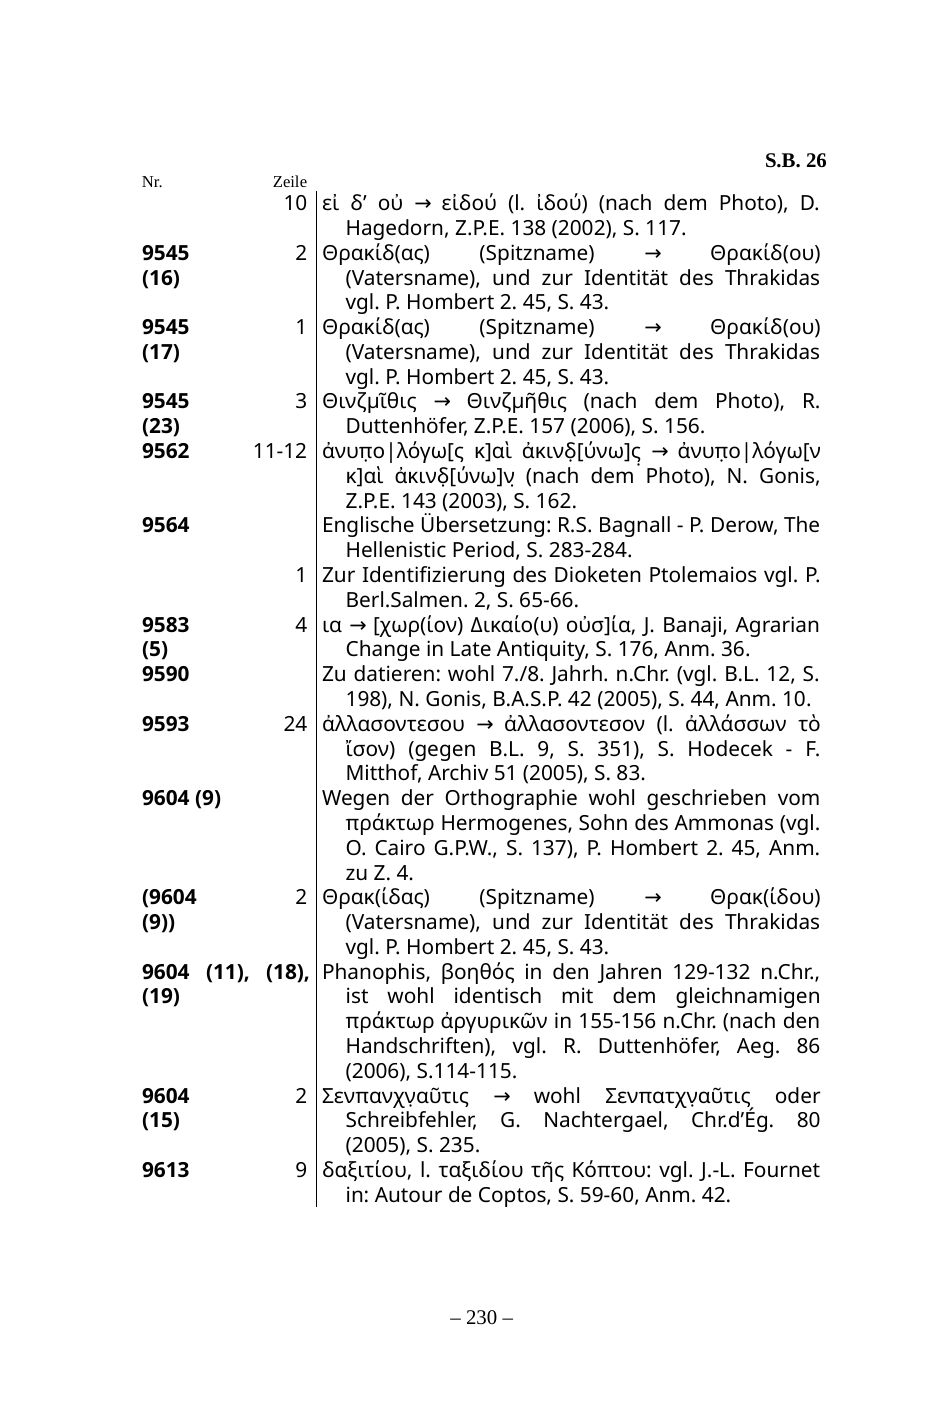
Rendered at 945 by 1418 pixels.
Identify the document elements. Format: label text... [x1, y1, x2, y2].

table_cell 2 [224, 1083, 316, 1158]
table_cell [136, 191, 224, 240]
table_cell Zu datieren: wohl 7./8. Jahrh. n.Chr. (vgl. B.L. 12, S. 198), N. Gonis, B.A.S.P. 42 (2005), S. 44, Anm. 10. [317, 662, 827, 711]
table_cell 10 [224, 191, 316, 240]
table_cell Σενπανχν̣αῦτις → wohl Σενπατχν̣αῦτις oder Schreibfehler, G. Nachtergael, Chr.d’Ég. 80 (2005), S. 235. [317, 1083, 827, 1158]
table_cell 2 [224, 885, 316, 959]
table_cell Wegen der Orthographie wohl geschrieben vom πράκτωρ Hermogenes, Sohn des Ammonas (vgl. O. Cairo G.P.W., S. 137), P. Hombert 2. 45, Anm. zu Z. 4. [317, 786, 827, 885]
table_cell δαξιτίου, l. ταξιδίου τῆς Κόπτου: vgl. J.-L. Fournet in: Autour de Coptos, S. 59-60, Anm. 42. [317, 1158, 827, 1207]
table_cell Θινζμῖθις → Θινζμῆθις (nach dem Photo), R. Duttenhöfer, Z.P.E. 157 (2006), S. 156. [317, 389, 827, 439]
table_cell εἰ δ’ οὐ → εἰδού (l. ἰδού) (nach dem Photo), D. Hagedorn, Z.P.E. 138 (2002), S. 117. [317, 191, 827, 240]
table_cell Θρακ(ίδας) (Spitzname) → Θρακ(ίδου) (Vatersname), und zur Identität des Thrakidas vgl. P. Hombert 2. 45, S. 43. [317, 885, 827, 959]
table_cell 24 [224, 711, 316, 786]
table_cell Englische Übersetzung: R.S. Bagnall - P. Derow, The Hellenistic Period, S. 283-284. [317, 513, 827, 563]
table_cell 9545 (16) [136, 240, 224, 315]
table_cell 9562 [136, 439, 224, 513]
table_cell ἀλλασοντεσου → ἀλλασοντεσον (l. ἀλλάσσων τὸ ἴσον) (gegen B.L. 9, S. 351), S. Hodecek - F. Mitthof, Archiv 51 (2005), S. 83. [317, 711, 827, 786]
table_cell 9583 (5) [136, 612, 224, 662]
table_cell ια → [χωρ(ίον) Δικαίο(υ) οὐσ]ία, J. Banaji, Agrarian Change in Late Antiquity, S. 176, Anm. 36. [317, 612, 827, 662]
table_cell 9613 [136, 1158, 224, 1207]
table_cell Phanophis, βοηθός in den Jahren 129-132 n.Chr., ist wohl identisch mit dem gleichnamigen πράκτωρ ἀργυρικῶν in 155-156 n.Chr. (nach den Handschriften), vgl. R. Duttenhöfer, Aeg. 86 (2006), S.114-115. [317, 959, 827, 1083]
table_cell 9604 (15) [136, 1083, 224, 1158]
table_cell 9 [224, 1158, 316, 1207]
table_cell 9590 [136, 662, 316, 711]
table_cell 1 [224, 563, 316, 612]
table_cell Θρακίδ(ας) (Spitzname) → Θρακίδ(ου) (Vatersname), und zur Identität des Thrakidas vgl. P. Hombert 2. 45, S. 43. [317, 315, 827, 389]
table_cell Zur Identifizierung des Dioketen Ptolemaios vgl. P. Berl.Salmen. 2, S. 65-66. [317, 563, 827, 612]
table_cell 11-12 [224, 439, 316, 513]
table_cell 9545 (23) [136, 389, 224, 439]
table_cell 4 [224, 612, 316, 662]
table_cell Θρακίδ(ας) (Spitzname) → Θρακίδ(ου) (Vatersname), und zur Identität des Thrakidas vgl. P. Hombert 2. 45, S. 43. [317, 240, 827, 315]
table_cell [136, 563, 224, 612]
table_cell 3 [224, 389, 316, 439]
table_cell 9604 (11), (18), (19) [136, 959, 316, 1083]
table_cell 9564 [136, 513, 316, 563]
table_cell 9593 [136, 711, 224, 786]
table_cell 9604 (9) [136, 786, 316, 885]
table_cell 9545 (17) [136, 315, 224, 389]
table_cell (9604 (9)) [136, 885, 224, 959]
table_cell ἀνυπ̣ο|λόγω[ς κ]αὶ ἀκινδ̣[ύνω]ς̣ → ἀνυπ̣ο|λόγω[ν κ]αὶ ἀκινδ̣[ύνω]ν̣ (nach dem Photo), N. Gonis, Z.P.E. 143 (2003), S. 162. [317, 439, 827, 513]
table_cell 2 [224, 240, 316, 315]
table_cell 1 [224, 315, 316, 389]
